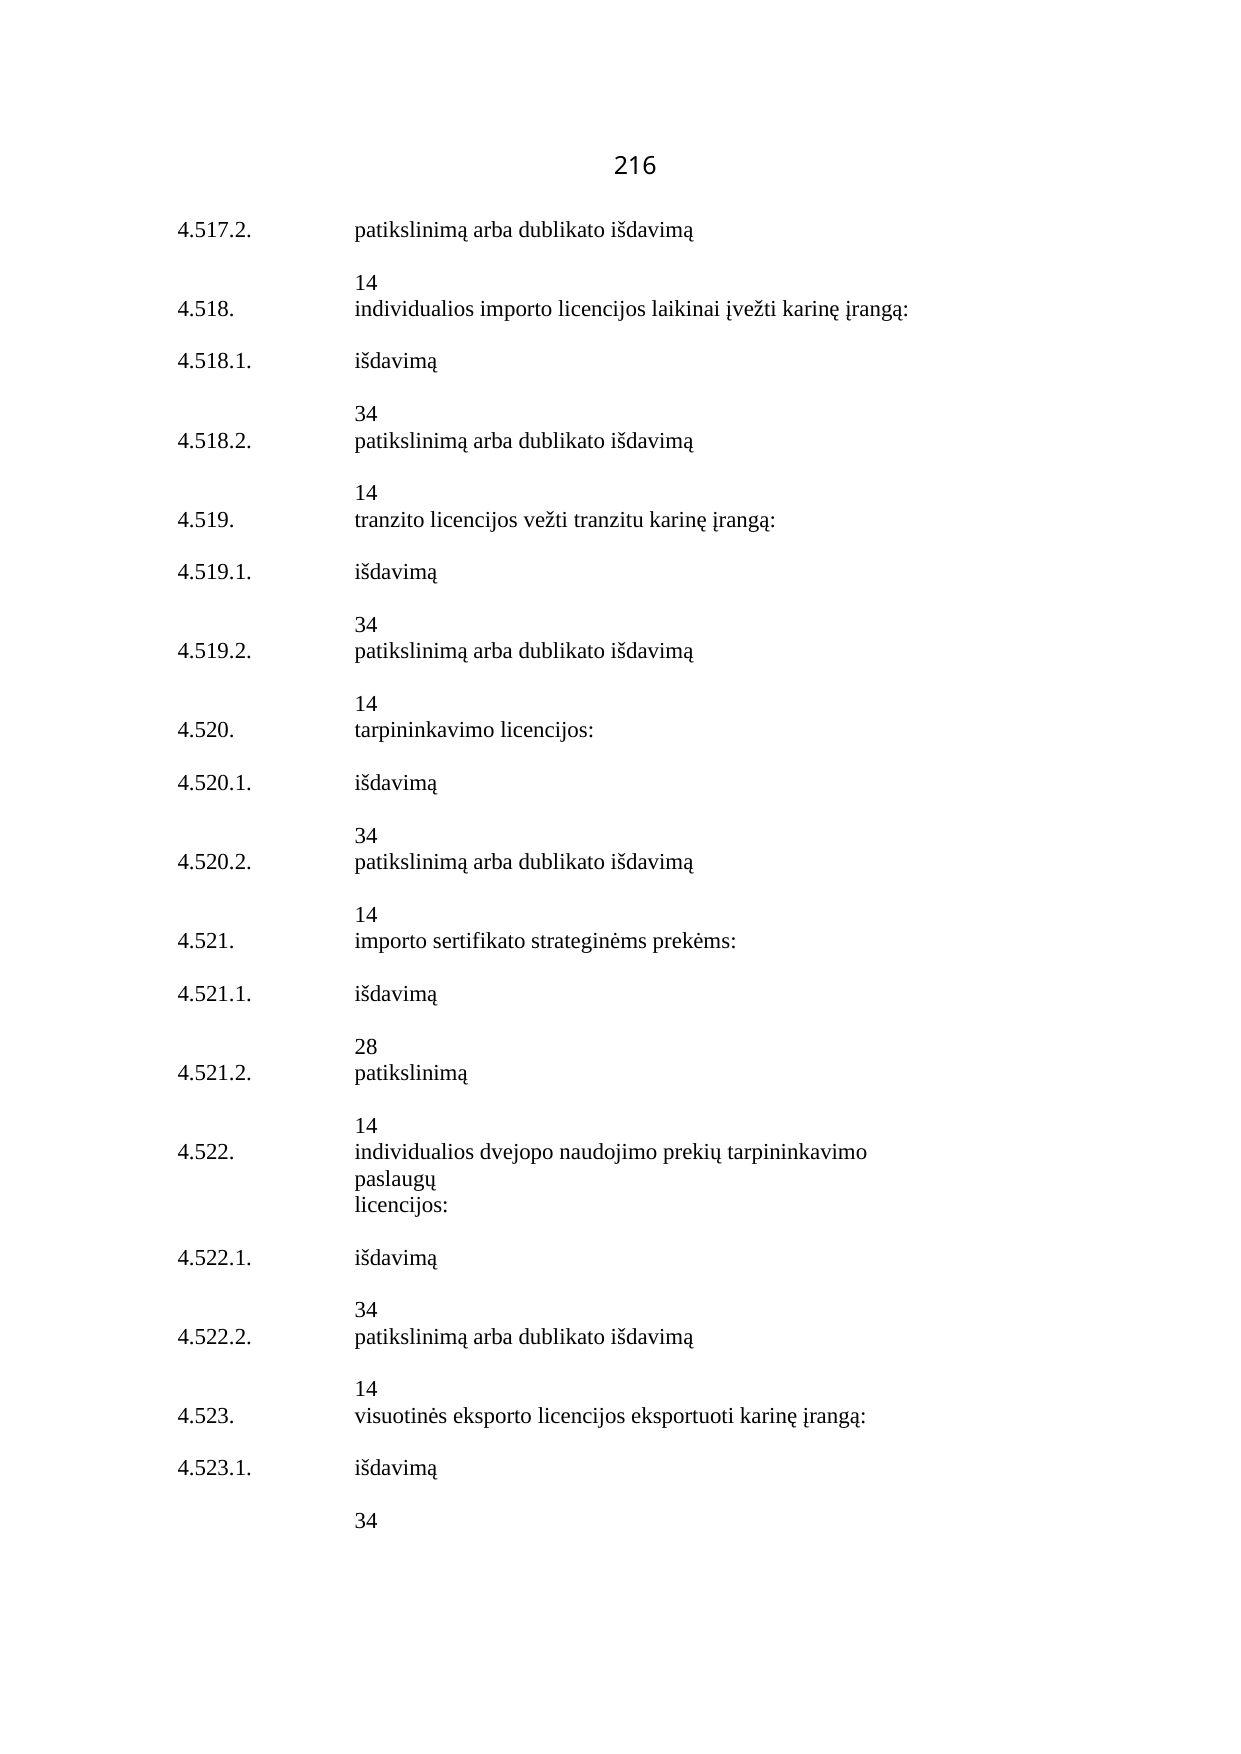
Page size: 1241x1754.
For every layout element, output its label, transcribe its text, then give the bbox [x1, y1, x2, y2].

text 4.523.1. išdavimą 34 [177, 1454, 945, 1533]
text 4.522. individualios dvejopo naudojimo prekių tarpininkavimo paslaugų [177, 1138, 945, 1191]
text 4.520.2. patikslinimą arba dublikato išdavimą 14 [177, 848, 945, 927]
text 4.522.2. patikslinimą arba dublikato išdavimą 14 [177, 1323, 945, 1402]
text 4.518. individualios importo licencijos laikinai įvežti karinę įrangą: [177, 295, 945, 348]
text 4.521.1. išdavimą 28 [177, 980, 945, 1059]
text 4.519. tranzito licencijos vežti tranzitu karinę įrangą: [177, 506, 945, 558]
text 4.520.1. išdavimą 34 [177, 769, 945, 848]
text 4.522.1. išdavimą 34 [177, 1244, 945, 1323]
text licencijos: [354, 1191, 945, 1244]
text 4.517.2. patikslinimą arba dublikato išdavimą 14 [177, 216, 945, 295]
text 4.518.2. patikslinimą arba dublikato išdavimą 14 [177, 427, 945, 506]
text 4.521. importo sertifikato strateginėms prekėms: [177, 927, 945, 980]
text 4.521.2. patikslinimą 14 [177, 1059, 945, 1138]
text 4.523. visuotinės eksporto licencijos eksportuoti karinę įrangą: [177, 1402, 945, 1454]
text 4.518.1. išdavimą 34 [177, 348, 945, 427]
text 4.520. tarpininkavimo licencijos: [177, 717, 945, 769]
text 4.519.2. patikslinimą arba dublikato išdavimą 14 [177, 637, 945, 717]
text 4.519.1. išdavimą 34 [177, 558, 945, 637]
